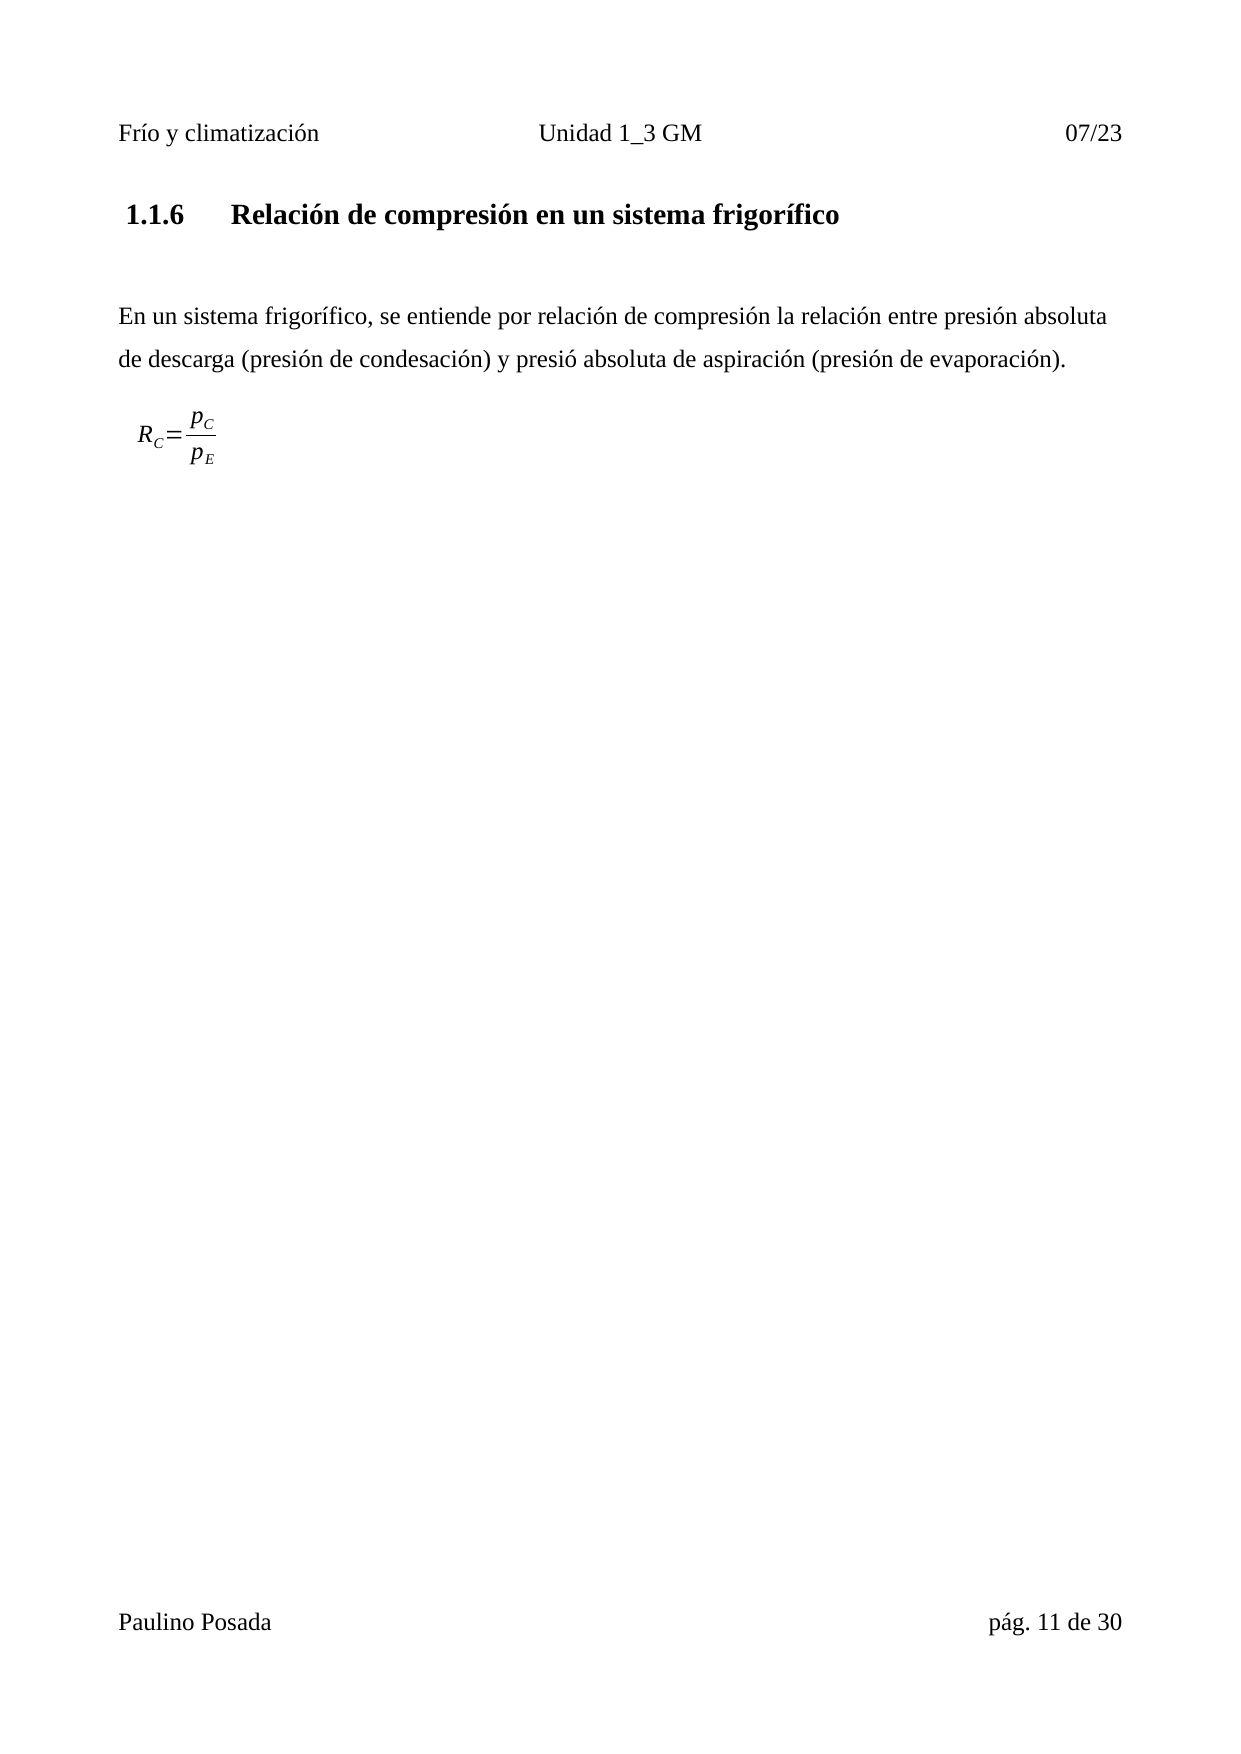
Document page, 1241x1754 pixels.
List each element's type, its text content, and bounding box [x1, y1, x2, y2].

subtitle Relación de compresión en un sistema frigorífico [118, 197, 1122, 231]
text En un sistema frigorífico, se entiende por relación de compresión la relación entre presión absoluta de descarga (presión de condesación) y presió absoluta de aspiración (presión de evaporación). [118, 301, 1122, 373]
